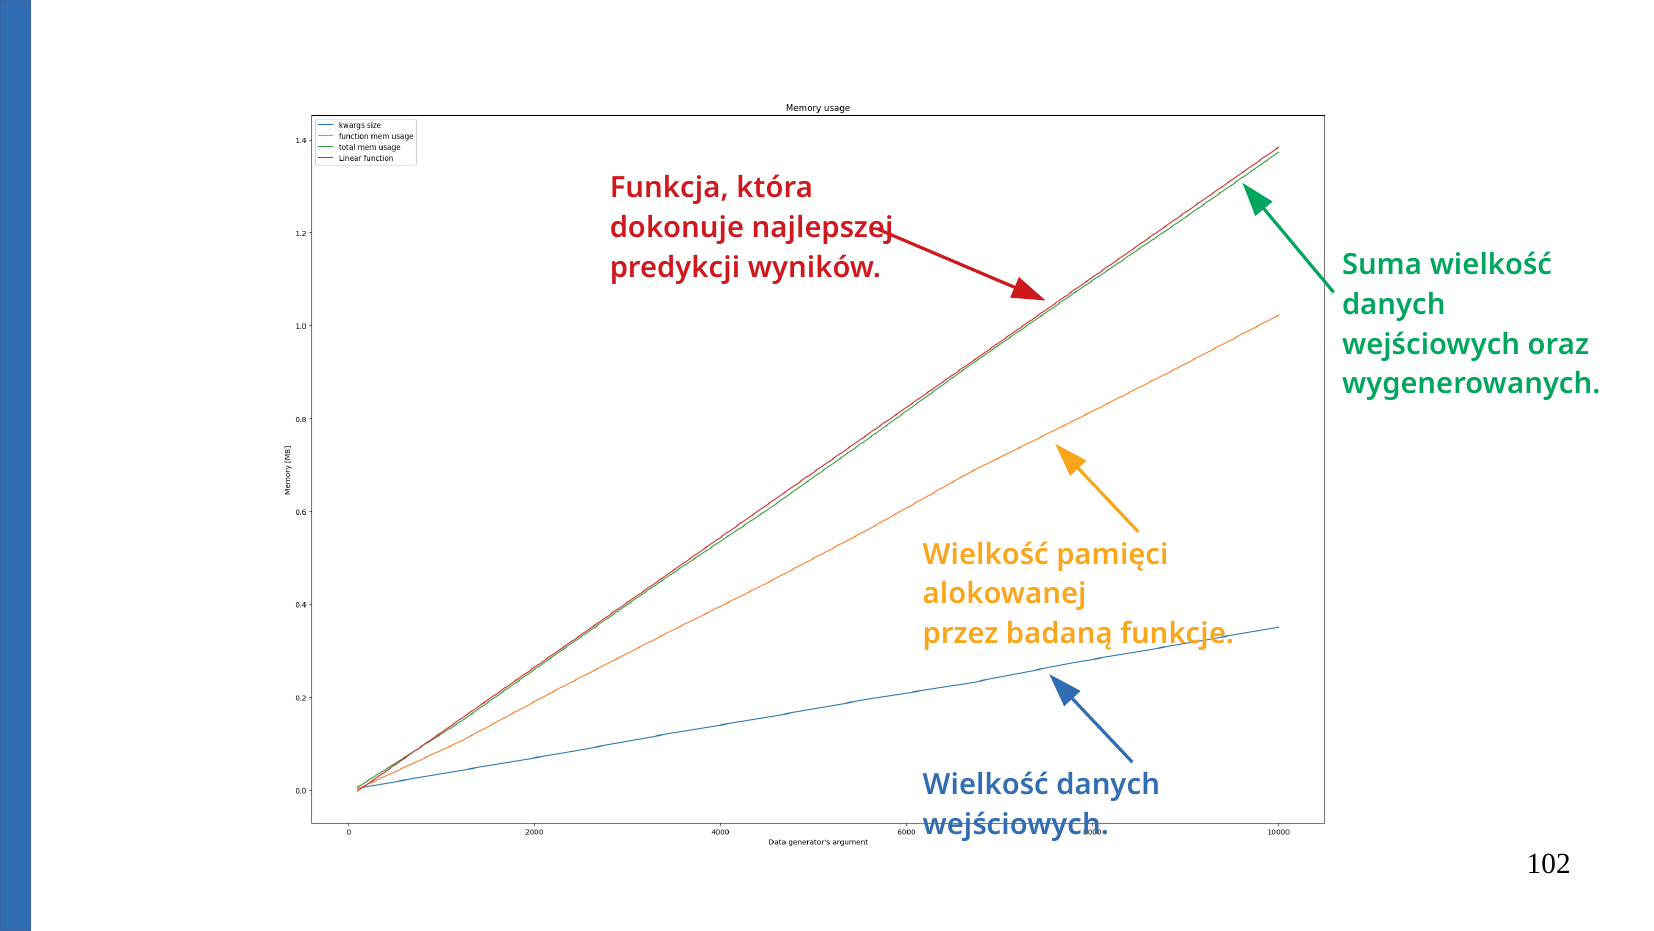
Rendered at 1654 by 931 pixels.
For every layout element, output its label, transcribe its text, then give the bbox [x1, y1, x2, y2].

text_box Wielkość danych wejściowych. [907, 755, 1324, 845]
text_box Wielkość pamięci alokowanej przez badaną funkcje. [908, 525, 1313, 614]
text_box Suma wielkość danych wejściowych oraz wygenerowanych. [1327, 236, 1645, 362]
text_box Funkcja, która dokonuje najlepszej predykcji wyników. [595, 159, 913, 285]
text_box [0, 0, 31, 931]
picture [148, 5, 1455, 924]
